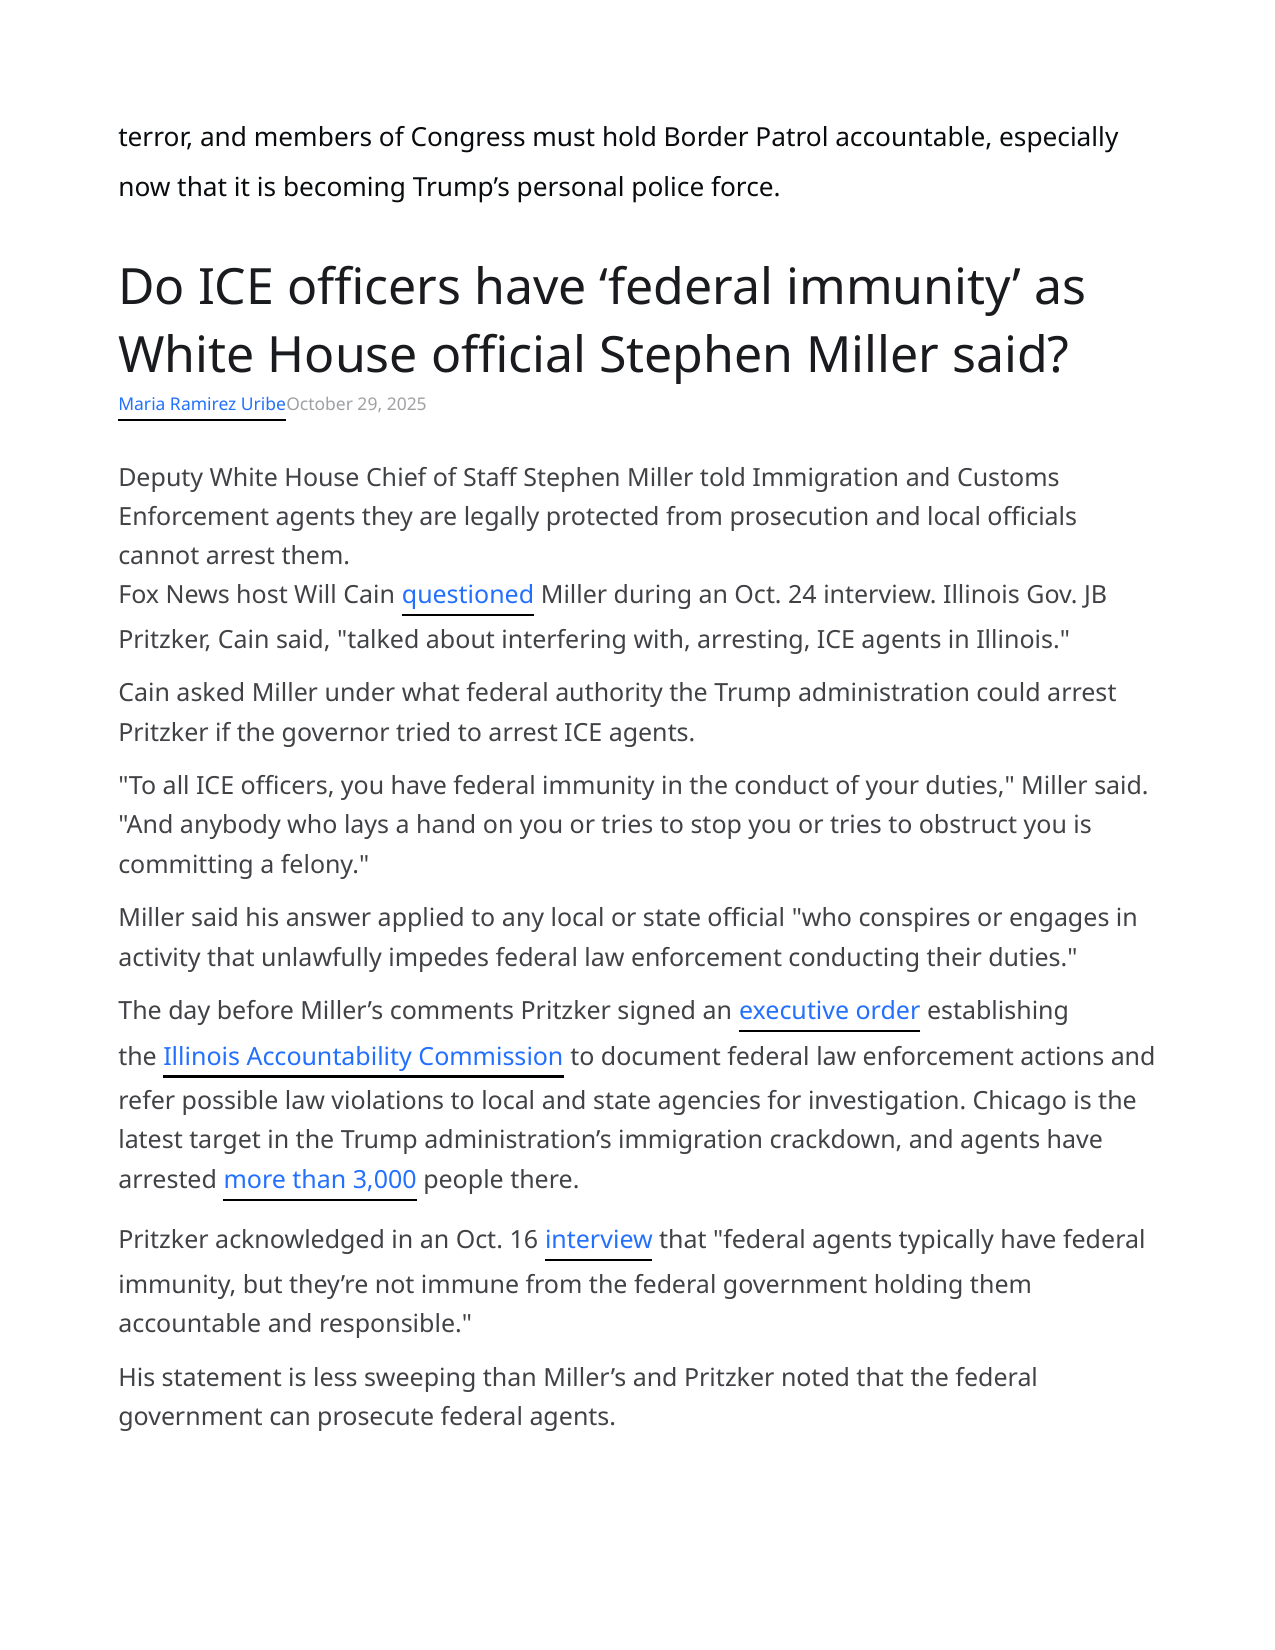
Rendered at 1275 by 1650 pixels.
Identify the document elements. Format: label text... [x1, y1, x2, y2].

text Deputy White House Chief of Staff Stephen Miller told Immigration and Customs Enforcement agents they are legally protected from prosecution and local officials cannot arrest them. [118, 459, 1157, 572]
text Cain asked Miller under what federal authority the Trump administration could arrest Pritzker if the governor tried to arrest ICE agents. [118, 675, 1157, 748]
text His statement is less sweeping than Miller’s and Pritzker noted that the federal government can prosecute federal agents. [118, 1359, 1157, 1433]
text Miller said his answer applied to any local or state official "who conspires or engages in activity that unlawfully impedes federal law enforcement conducting their duties." [118, 900, 1157, 973]
text Pritzker acknowledged in an Oct. 16 interview that "federal agents typically have federal immunity, but they’re not immune from the federal government holding them accountable and responsible." [118, 1222, 1157, 1340]
text The day before Miller’s comments Pritzker signed an executive order establishing the Illinois Accountability Commission to document federal law enforcement actions and refer possible law violations to local and state agencies for investigation. Chicago is the latest target in the Trump administration’s immigration crackdown, and agents have arrested more than 3,000 people there. [118, 993, 1157, 1201]
text terror, and members of Congress must hold Border Patrol accountable, especially now that it is becoming Trump’s personal police force. [118, 118, 1157, 204]
subtitle Do ICE officers have ‘federal immunity’ as White House official Stephen Miller said? [118, 251, 1157, 387]
text "To all ICE officers, you have federal immunity in the conduct of your duties," Miller said. "And anybody who lays a hand on you or tries to stop you or tries to obstruct you is committing a felony." [118, 768, 1157, 880]
text Maria Ramirez UribeOctober 29, 2025 [118, 387, 1157, 421]
text Fox News host Will Cain questioned Miller during an Oct. 24 interview. Illinois Gov. JB Pritzker, Cain said, "talked about interfering with, arresting, ICE agents in Illinois." [118, 577, 1157, 655]
